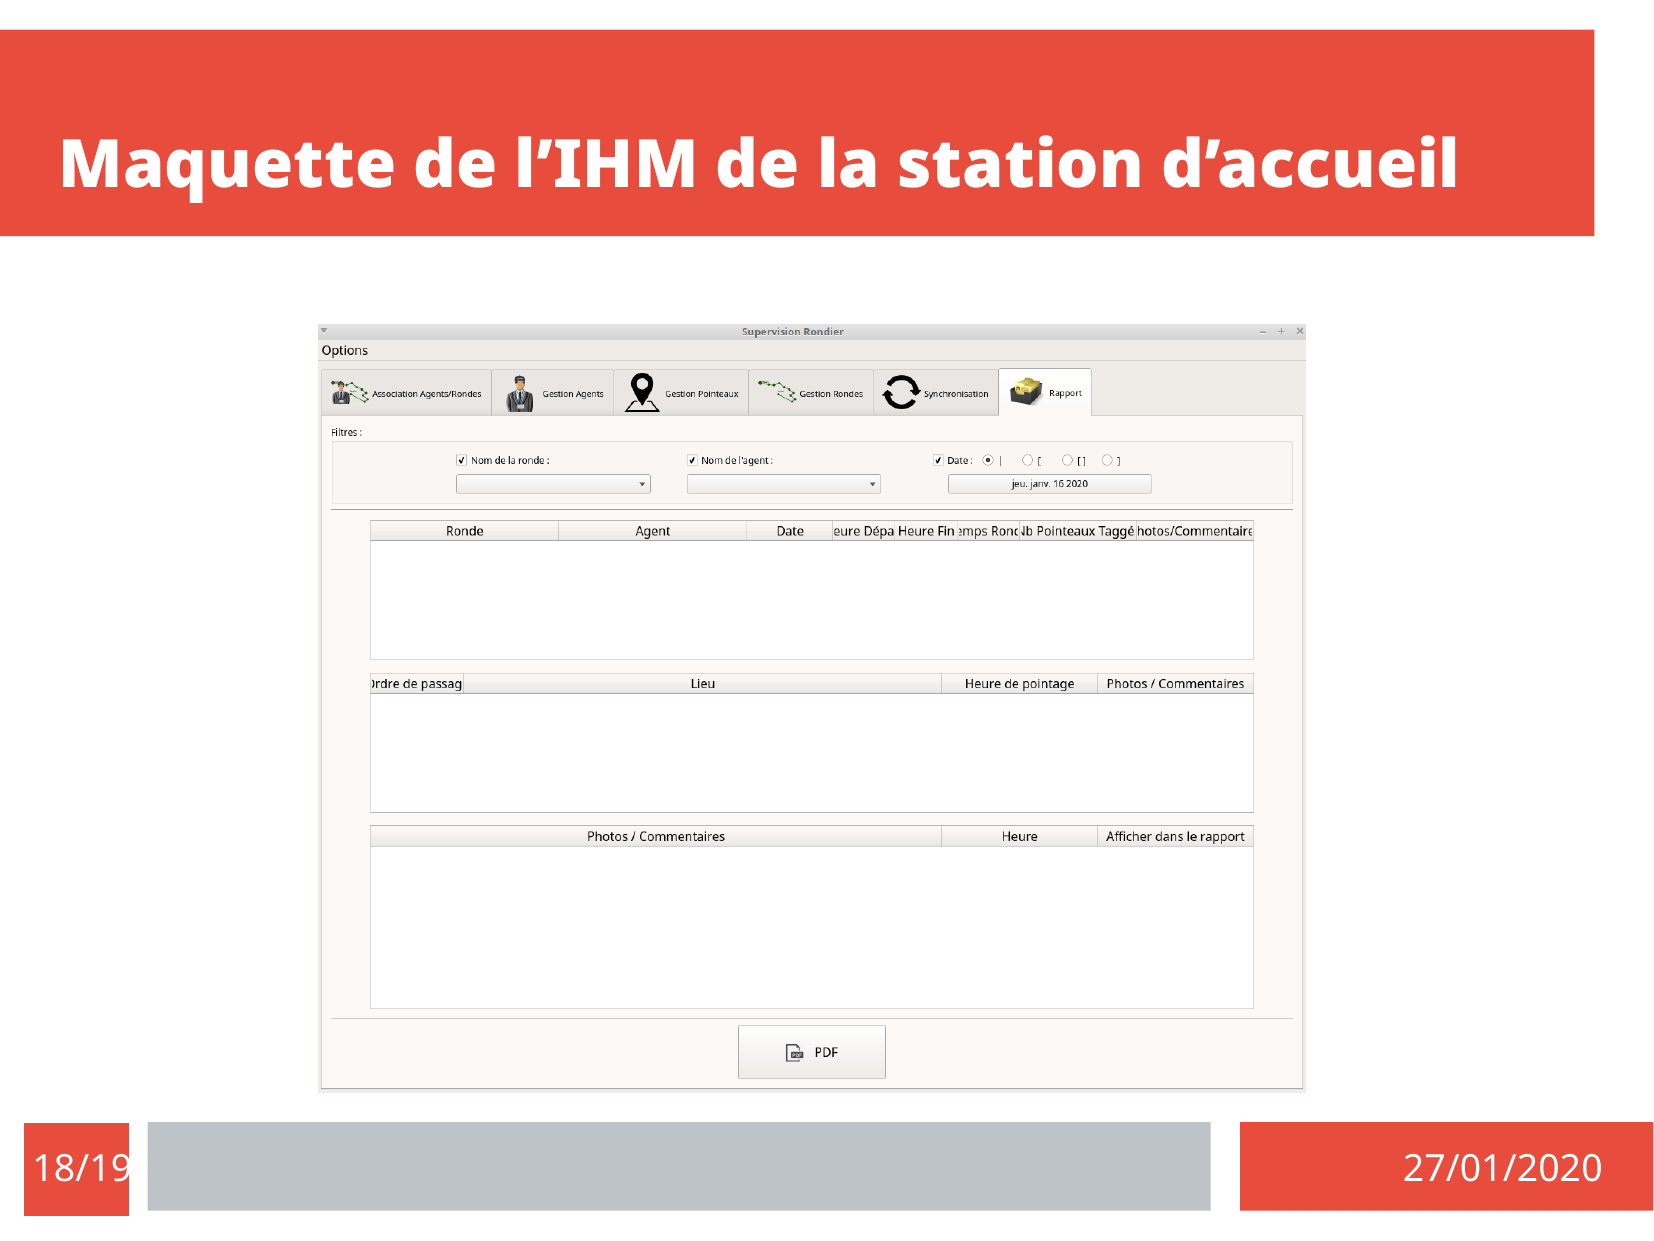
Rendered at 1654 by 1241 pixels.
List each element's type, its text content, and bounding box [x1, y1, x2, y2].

picture [318, 324, 1306, 1093]
text_box 27/01/2020 [1388, 1133, 1634, 1196]
title Maquette de l’IHM de la station d’accueil [59, 59, 1595, 207]
